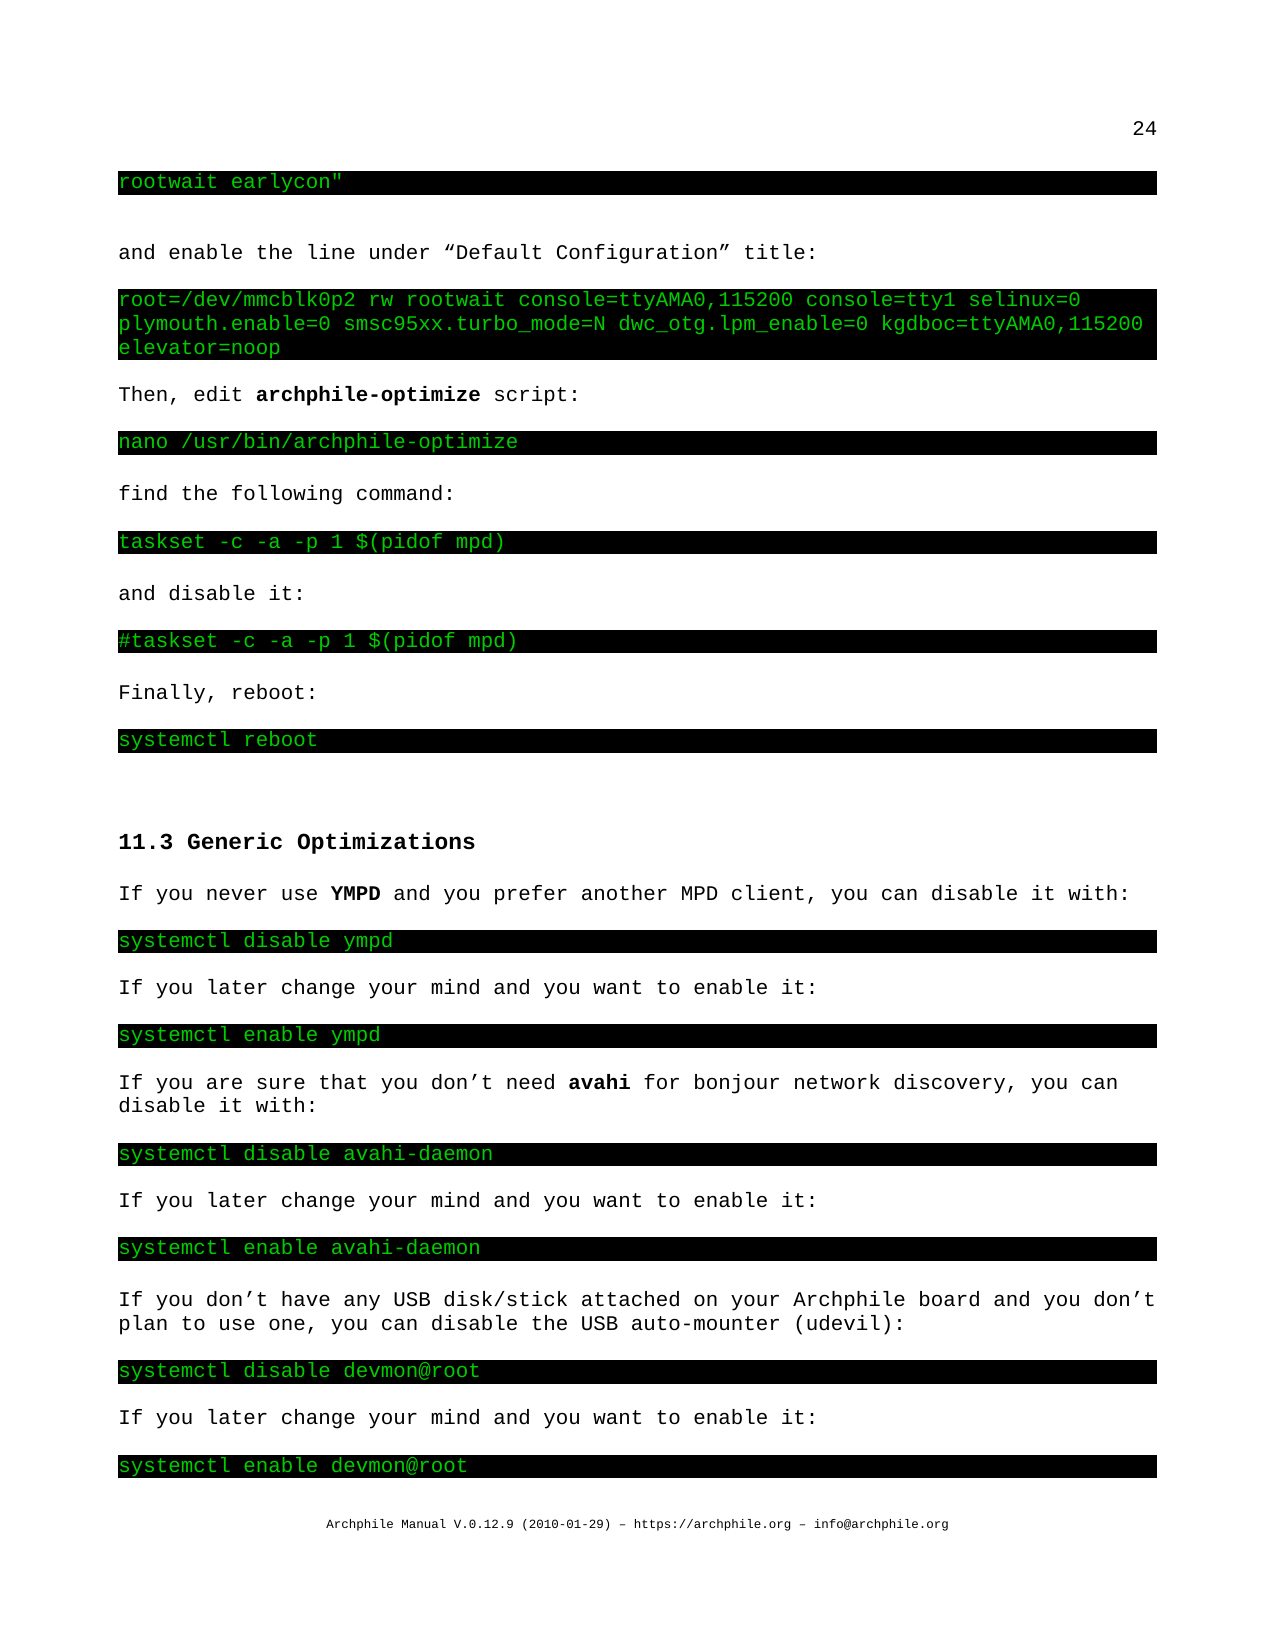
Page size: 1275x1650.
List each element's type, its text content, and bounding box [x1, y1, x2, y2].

text rootwait earlycon" [118, 171, 1157, 195]
text systemctl enable devmon@root [118, 1455, 1157, 1478]
text If you later change your mind and you want to enable it: [118, 977, 1157, 1001]
text and enable the line under “Default Configuration” title: [118, 242, 1157, 266]
text Finally, reboot: [118, 682, 1157, 706]
text find the following command: [118, 483, 1157, 507]
text Then, edit archphile-optimize script: [118, 384, 1157, 408]
text taskset -c -a -p 1 $(pidof mpd) [118, 531, 1157, 554]
text systemctl reboot [118, 729, 1157, 753]
text nano /usr/bin/archphile-optimize [118, 431, 1157, 455]
text If you never use YMPD and you prefer another MPD client, you can disable it with: [118, 882, 1157, 906]
text #taskset -c -a -p 1 $(pidof mpd) [118, 630, 1157, 653]
text 11.3 Generic Optimizations [118, 831, 1157, 857]
text If you later change your mind and you want to enable it: [118, 1407, 1157, 1431]
text systemctl enable ympd [118, 1024, 1157, 1048]
text systemctl disable devmon@root [118, 1360, 1157, 1384]
text systemctl disable avahi-daemon [118, 1143, 1157, 1166]
text and disable it: [118, 583, 1157, 606]
text If you later change your mind and you want to enable it: [118, 1190, 1157, 1213]
text If you don’t have any USB disk/stick attached on your Archphile board and you don’t plan to use one, you can disable the USB auto-mounter (udevil): [118, 1289, 1157, 1336]
text systemctl disable ympd [118, 930, 1157, 953]
text systemctl enable avahi-daemon [118, 1237, 1157, 1261]
text If you are sure that you don’t need avahi for bonjour network discovery, you can disable it with: [118, 1072, 1157, 1119]
text root=/dev/mmcblk0p2 rw rootwait console=ttyAMA0,115200 console=tty1 selinux=0 plymouth.enable=0 smsc95xx.turbo_mode=N dwc_otg.lpm_enable=0 kgdboc=ttyAMA0,115200 elevator=noop [118, 289, 1157, 360]
